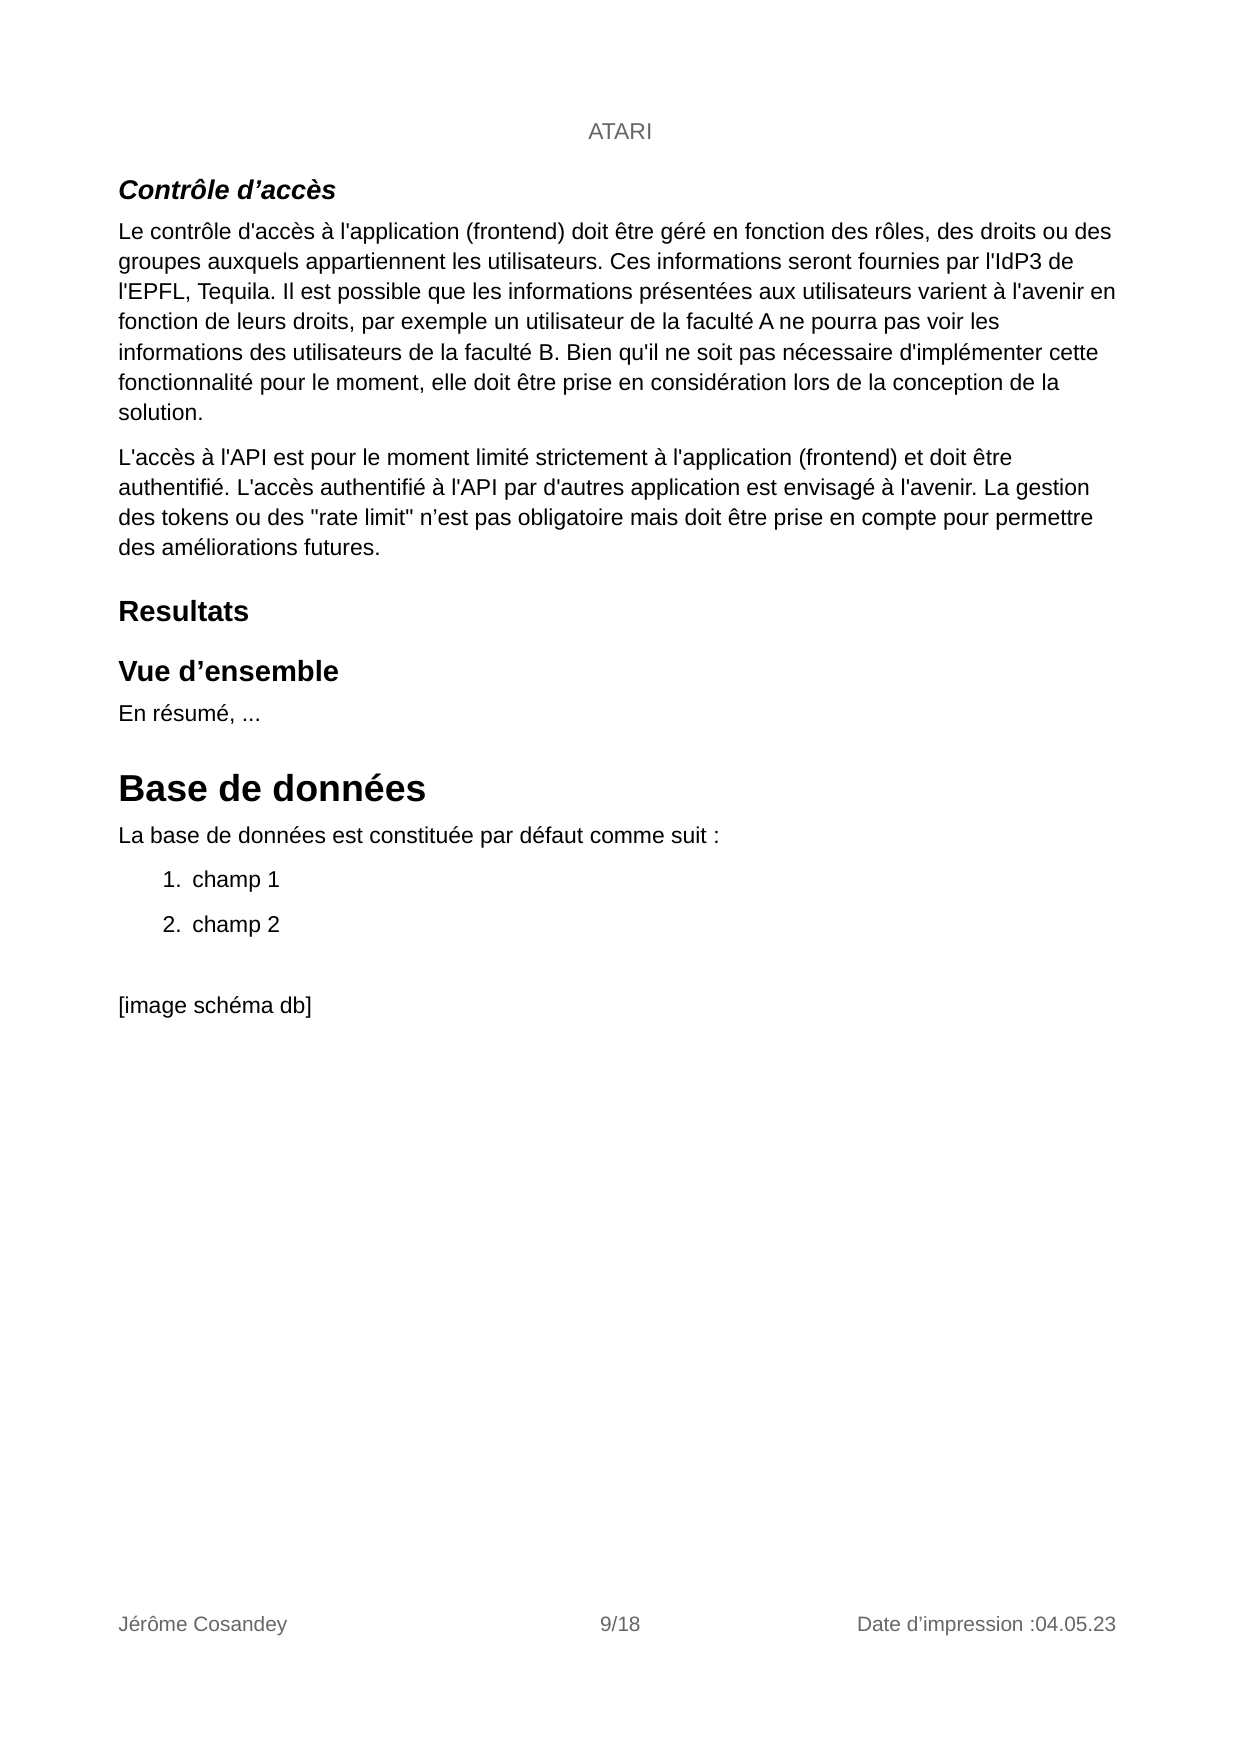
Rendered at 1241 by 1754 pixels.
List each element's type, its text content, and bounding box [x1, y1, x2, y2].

text Le contrôle d'accès à l'application (frontend) doit être géré en fonction des rôles, des droits ou des groupes auxquels appartiennent les utilisateurs. Ces informations seront fournies par l'IdP3 de l'EPFL, Tequila. Il est possible que les informations présentées aux utilisateurs varient à l'avenir en fonction de leurs droits, par exemple un utilisateur de la faculté A ne pourra pas voir les informations des utilisateurs de la faculté B. Bien qu'il ne soit pas nécessaire d'implémenter cette fonctionnalité pour le moment, elle doit être prise en considération lors de la conception de la solution. [118, 218, 1122, 425]
text La base de données est constituée par défaut comme suit : [118, 822, 1122, 848]
text [image schéma db] [118, 992, 1122, 1019]
subtitle Vue d’ensemble [118, 654, 1122, 688]
list champ 2 [162, 911, 1122, 938]
subtitle Base de données [118, 766, 1122, 809]
text En résumé, ... [118, 700, 1122, 727]
list champ 1 [162, 866, 1122, 893]
subtitle Resultats [118, 594, 1122, 627]
text L'accès à l'API est pour le moment limité strictement à l'application (frontend) et doit être authentifié. L'accès authentifié à l'API par d'autres application est envisagé à l'avenir. La gestion des tokens ou des "rate limit" n’est pas obligatoire mais doit être prise en compte pour permettre des améliorations futures. [118, 444, 1122, 561]
subtitle Contrôle d’accès [118, 174, 1122, 205]
